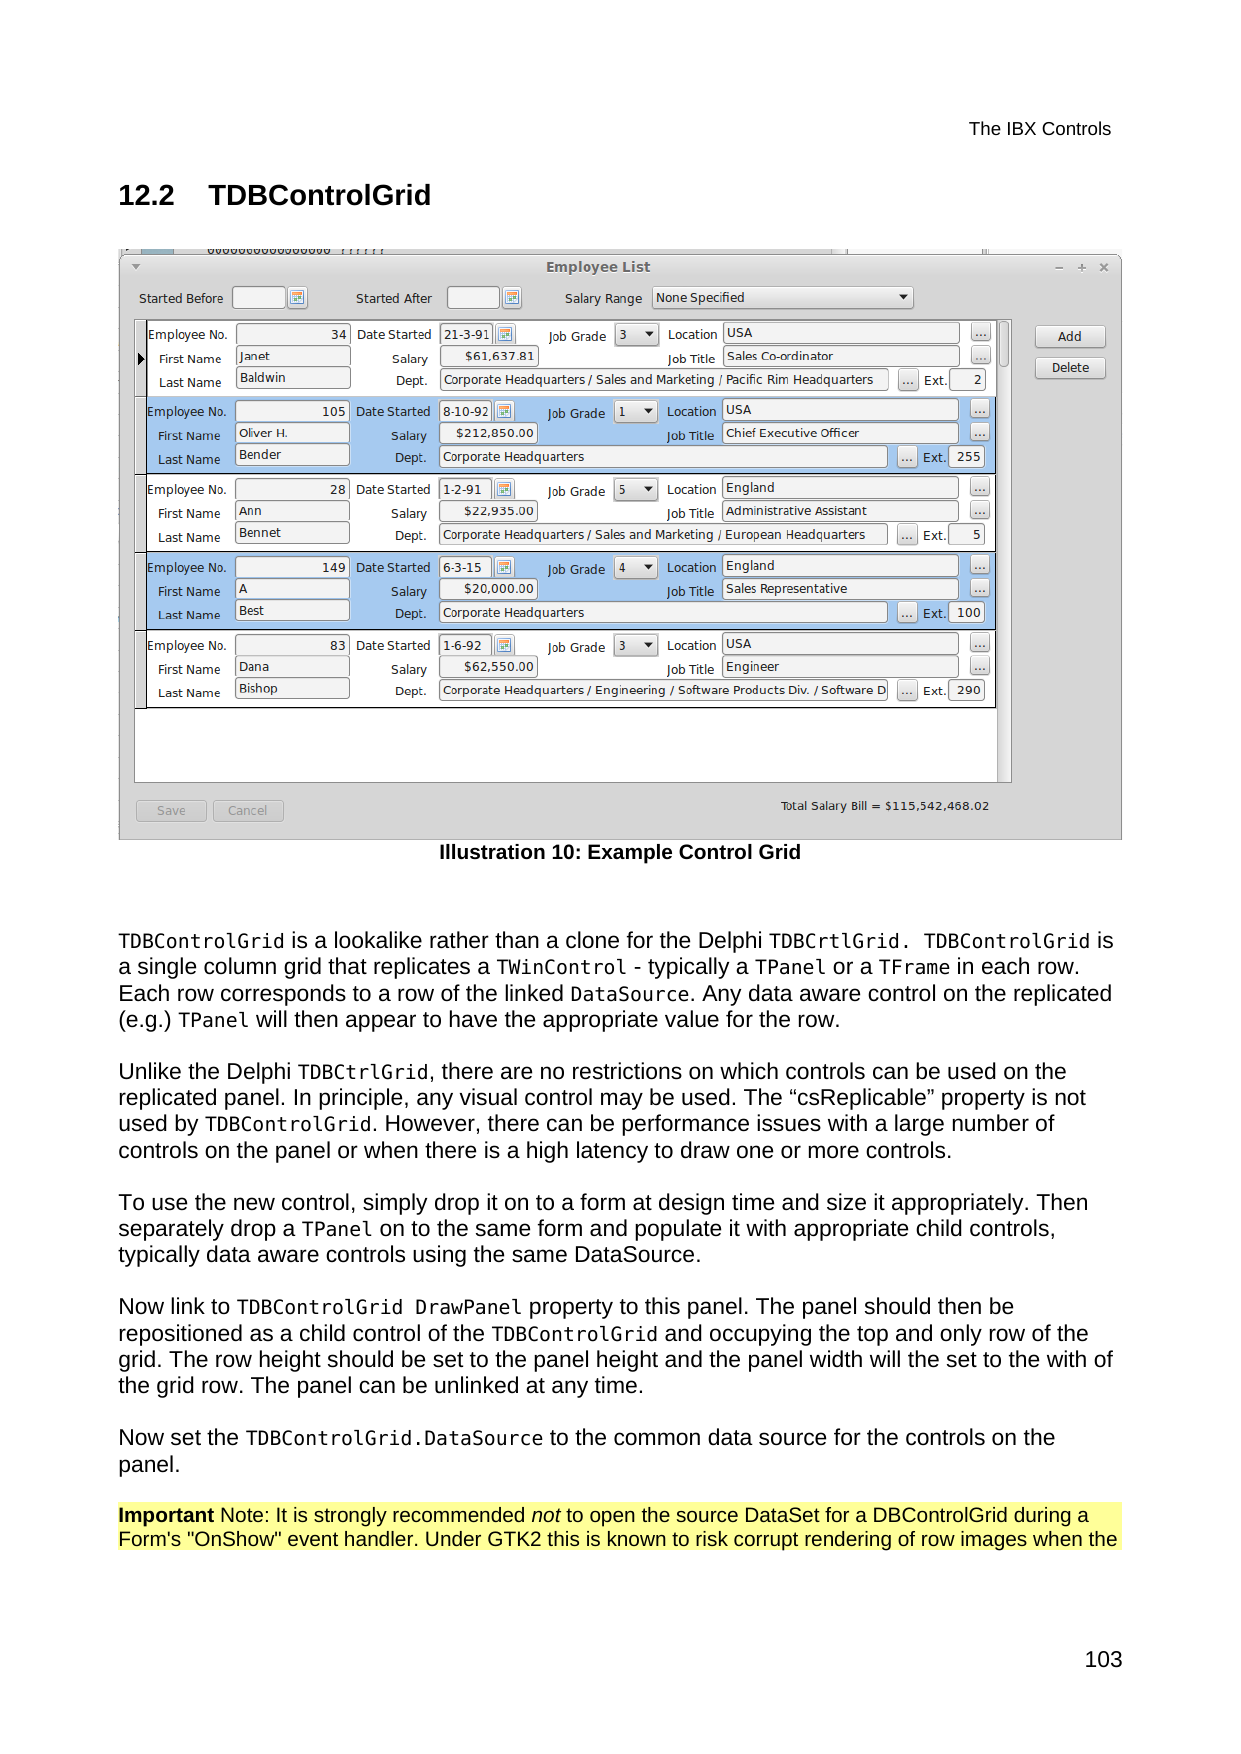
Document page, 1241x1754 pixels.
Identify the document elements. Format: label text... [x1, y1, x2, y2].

text Illustration 10: Example Control Grid [118, 840, 1122, 864]
text Now set the TDBControlGrid.DataSource to the common data source for the controls on the panel. [118, 1424, 1122, 1477]
text Now link to TDBControlGrid DrawPanel property to this panel. The panel should then be repositioned as a child control of the TDBControlGrid and occupying the top and only row of the grid. The row height should be set to the panel height and the panel width will the set to the with of the grid row. The panel can be unlinked at any time. [118, 1293, 1122, 1399]
subtitle TDBControlGrid [118, 178, 1122, 212]
picture [118, 249, 1123, 840]
text Important Note: It is strongly recommended not to open the source DataSet for a DBControlGrid during a Form's "OnShow" event handler. Under GTK2 this is known to risk corrupt rendering of row images when the [118, 1502, 1122, 1550]
text TDBControlGrid is a lookalike rather than a clone for the Delphi TDBCrtlGrid. TDBControlGrid is a single column grid that replicates a TWinControl - typically a TPanel or a TFrame in each row. Each row corresponds to a row of the linked DataSource. Any data aware control on the replicated (e.g.) TPanel will then appear to have the appropriate value for the row. [118, 927, 1122, 1032]
text Unlike the Delphi TDBCtrlGrid, there are no restrictions on which controls can be used on the replicated panel. In principle, any visual control may be used. The “csReplicable” property is not used by TDBControlGrid. However, there can be performance issues with a large number of controls on the panel or when there is a high latency to draw one or more controls. [118, 1058, 1122, 1163]
text To use the new control, simply drop it on to a form at design time and size it appropriately. Then separately drop a TPanel on to the same form and populate it with appropriate child controls, typically data aware controls using the same DataSource. [118, 1189, 1122, 1268]
